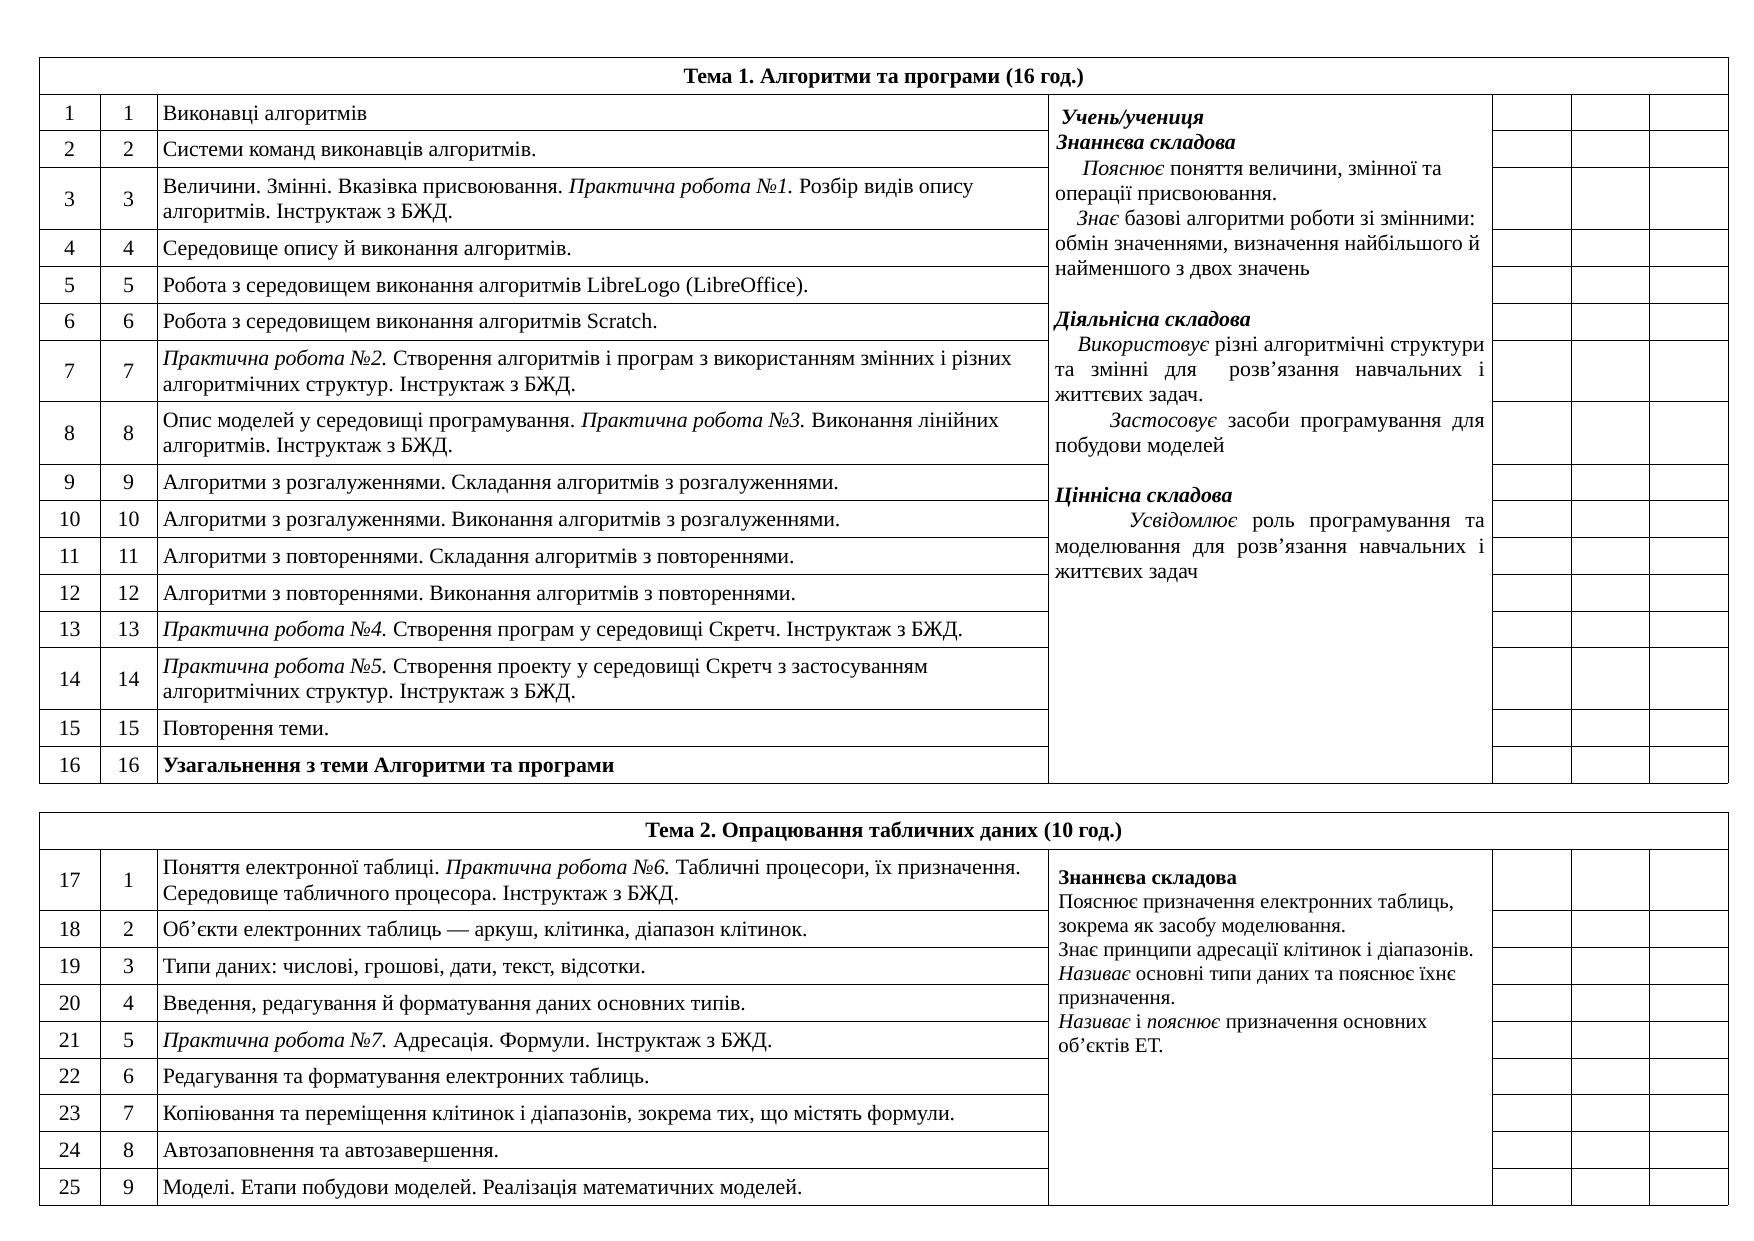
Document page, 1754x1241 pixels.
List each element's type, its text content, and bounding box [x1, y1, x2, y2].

table_cell Типи даних: числові, грошові, дати, текст, відсотки. [158, 948, 1048, 984]
table_cell [1572, 911, 1649, 947]
table_cell 19 [40, 948, 100, 984]
table_cell [1572, 341, 1649, 401]
table_cell [1493, 1095, 1571, 1131]
table_cell [1572, 648, 1649, 709]
table_cell [1493, 501, 1571, 537]
table_cell [1572, 1132, 1649, 1168]
table_cell [1650, 304, 1728, 339]
table_cell [1493, 1132, 1571, 1168]
table_cell 2 [101, 911, 157, 947]
table_cell 17 [40, 850, 100, 910]
table_cell 15 [101, 710, 157, 746]
table_cell [1493, 168, 1571, 229]
table_cell [1049, 95, 1492, 783]
table_cell [1650, 230, 1728, 266]
table_cell 7 [101, 1095, 157, 1131]
table_cell Практична робота №2. Створення алгоритмів і програм з використанням змінних і різних алгоритмічних структур. Інструктаж з БЖД. [158, 341, 1048, 401]
table_cell [1493, 648, 1571, 709]
table_cell [1650, 465, 1728, 500]
table_cell 6 [101, 304, 157, 339]
table_cell Виконавці алгоритмів [158, 95, 1048, 130]
table_cell 8 [101, 1132, 157, 1168]
table_cell 14 [101, 648, 157, 709]
table_cell [1493, 538, 1571, 574]
table_cell 2 [40, 131, 100, 167]
table_cell [1493, 465, 1571, 500]
table_cell [1572, 95, 1649, 130]
table_cell [1493, 1022, 1571, 1057]
table_cell 7 [101, 341, 157, 401]
table_cell [1493, 747, 1571, 783]
table_cell [1049, 850, 1492, 1204]
table_cell [1650, 747, 1728, 783]
table_cell [1493, 1169, 1571, 1204]
table_cell [1650, 985, 1728, 1021]
table_cell 5 [101, 267, 157, 303]
table_cell Введення, редагування й форматування даних основних типів. [158, 985, 1048, 1021]
table_cell [1572, 948, 1649, 984]
table_cell [1493, 850, 1571, 910]
table_cell [1650, 1095, 1728, 1131]
table_cell Системи команд виконавців алгоритмів. [158, 131, 1048, 167]
table_cell 12 [101, 575, 157, 611]
table_cell Робота з середовищем виконання алгоритмів LibreLogo (LibreOffice). [158, 267, 1048, 303]
table_cell [1493, 612, 1571, 647]
table_cell Опис моделей у середовищі програмування. Практична робота №3. Виконання лінійних алгоритмів. Інструктаж з БЖД. [158, 402, 1048, 463]
table_cell [1572, 267, 1649, 303]
table_cell [1650, 575, 1728, 611]
table_cell [1493, 985, 1571, 1021]
table_cell Автозаповнення та автозавершення. [158, 1132, 1048, 1168]
table_cell [1572, 1022, 1649, 1057]
table_cell 4 [101, 985, 157, 1021]
table_cell [1650, 341, 1728, 401]
table_cell [1650, 1132, 1728, 1168]
table_cell 24 [40, 1132, 100, 1168]
table_cell Редагування та форматування електронних таблиць. [158, 1059, 1048, 1094]
table_cell 10 [101, 501, 157, 537]
table_cell [1650, 1059, 1728, 1094]
table_cell Повторення теми. [158, 710, 1048, 746]
table_cell [1650, 850, 1728, 910]
table_cell [1572, 747, 1649, 783]
table_cell 18 [40, 911, 100, 947]
table_cell [1650, 648, 1728, 709]
table_cell [1572, 465, 1649, 500]
table_cell [1572, 230, 1649, 266]
table_cell 11 [101, 538, 157, 574]
table_cell Об’єкти електронних таблиць — аркуш, клітинка, діапазон клітинок. [158, 911, 1048, 947]
table_cell 8 [40, 402, 100, 463]
table_cell 6 [101, 1059, 157, 1094]
table_cell [1650, 911, 1728, 947]
table_cell Копіювання та переміщення клітинок і діапазонів, зокрема тих, що містять формули. [158, 1095, 1048, 1131]
table_cell 5 [101, 1022, 157, 1057]
table_cell 3 [101, 168, 157, 229]
table_cell [1650, 1022, 1728, 1057]
table_cell [1493, 95, 1571, 130]
table_cell [1572, 850, 1649, 910]
table_cell [1572, 402, 1649, 463]
table_cell [1650, 501, 1728, 537]
table_cell [1493, 948, 1571, 984]
table_cell 1 [101, 95, 157, 130]
table_cell 13 [40, 612, 100, 647]
table_cell Практична робота №4. Створення програм у середовищі Скретч. Інструктаж з БЖД. [158, 612, 1048, 647]
table_cell [1572, 168, 1649, 229]
table_cell [1572, 1095, 1649, 1131]
table_header Тема 2. Опрацювання табличних даних (10 год.) [40, 813, 1728, 848]
table_cell [1572, 501, 1649, 537]
table_cell 20 [40, 985, 100, 1021]
table_cell 16 [101, 747, 157, 783]
table_cell [1572, 131, 1649, 167]
table_cell [1572, 1169, 1649, 1204]
table_cell Практична робота №5. Створення проекту у середовищі Скретч з застосуванням алгоритмічних структур. Інструктаж з БЖД. [158, 648, 1048, 709]
table_cell [1650, 710, 1728, 746]
table_cell 10 [40, 501, 100, 537]
table_cell 11 [40, 538, 100, 574]
table_cell 7 [40, 341, 100, 401]
table_cell Алгоритми з розгалуженнями. Складання алгоритмів з розгалуженнями. [158, 465, 1048, 500]
table_cell 6 [40, 304, 100, 339]
table_cell Практична робота №7. Адресація. Формули. Інструктаж з БЖД. [158, 1022, 1048, 1057]
table_cell [1650, 1169, 1728, 1204]
table_cell [1493, 304, 1571, 339]
table_cell [1650, 538, 1728, 574]
table_cell 5 [40, 267, 100, 303]
table_cell 1 [40, 95, 100, 130]
table_cell [1650, 267, 1728, 303]
table_cell 21 [40, 1022, 100, 1057]
table_cell [1572, 710, 1649, 746]
table_cell Робота з середовищем виконання алгоритмів Scratch. [158, 304, 1048, 339]
table_cell 3 [40, 168, 100, 229]
table_cell [1572, 538, 1649, 574]
table_header Тема 1. Алгоритми та програми (16 год.) [40, 58, 1728, 94]
table_cell 3 [101, 948, 157, 984]
table_cell 8 [101, 402, 157, 463]
table_cell [1572, 304, 1649, 339]
table_cell [1493, 402, 1571, 463]
table_cell [1650, 612, 1728, 647]
table_cell Алгоритми з повтореннями. Складання алгоритмів з повтореннями. [158, 538, 1048, 574]
table_cell [1650, 948, 1728, 984]
table_cell Величини. Змінні. Вказівка присвоювання. Практична робота №1. Розбір видів опису алгоритмів. Інструктаж з БЖД. [158, 168, 1048, 229]
table_cell Поняття електронної таблиці. Практична робота №6. Табличні процесори, їх призначення. Середовище табличного процесора. Інструктаж з БЖД. [158, 850, 1048, 910]
table_cell 14 [40, 648, 100, 709]
table_cell Середовище опису й виконання алгоритмів. [158, 230, 1048, 266]
table_cell 4 [101, 230, 157, 266]
table_cell [1650, 402, 1728, 463]
table_cell 1 [101, 850, 157, 910]
table_cell Алгоритми з розгалуженнями. Виконання алгоритмів з розгалуженнями. [158, 501, 1048, 537]
table_cell 16 [40, 747, 100, 783]
table_cell Моделі. Етапи побудови моделей. Реалізація математичних моделей. [158, 1169, 1048, 1204]
table_cell [1493, 1059, 1571, 1094]
table_cell 9 [40, 465, 100, 500]
table_cell 13 [101, 612, 157, 647]
table_cell 23 [40, 1095, 100, 1131]
table_cell [1493, 911, 1571, 947]
table_cell [1493, 341, 1571, 401]
table_cell Узагальнення з теми Алгоритми та програми [158, 747, 1048, 783]
table_cell [1572, 575, 1649, 611]
table_cell 4 [40, 230, 100, 266]
table_cell 15 [40, 710, 100, 746]
table_cell [1493, 267, 1571, 303]
table_cell [1493, 575, 1571, 611]
table_cell [1572, 612, 1649, 647]
table_cell 9 [101, 465, 157, 500]
table_cell [1650, 168, 1728, 229]
table_cell 2 [101, 131, 157, 167]
table_cell [1572, 1059, 1649, 1094]
table_cell 22 [40, 1059, 100, 1094]
table_cell Алгоритми з повтореннями. Виконання алгоритмів з повтореннями. [158, 575, 1048, 611]
table_cell 12 [40, 575, 100, 611]
table_cell [1572, 985, 1649, 1021]
table_cell 9 [101, 1169, 157, 1204]
table_cell [1650, 131, 1728, 167]
table_cell 25 [40, 1169, 100, 1204]
table_cell [1493, 131, 1571, 167]
table_cell [1650, 95, 1728, 130]
table_cell [1493, 710, 1571, 746]
table_cell [1493, 230, 1571, 266]
